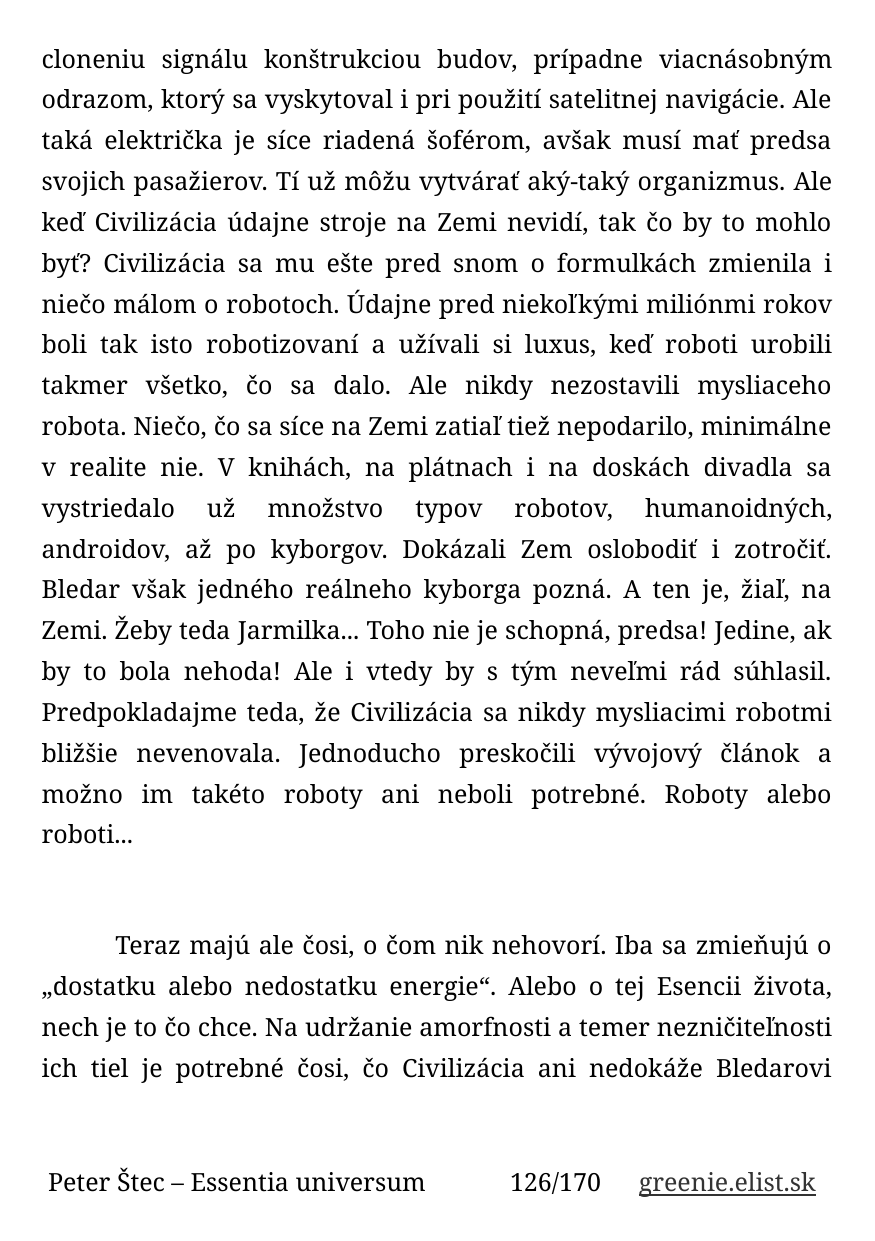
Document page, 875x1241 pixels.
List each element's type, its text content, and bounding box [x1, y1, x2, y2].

text Teraz majú ale čosi, o čom nik nehovorí. Iba sa zmieňujú o „dostatku alebo nedostatku energie“. Alebo o tej Esencii života, nech je to čo chce. Na udržanie amorfnosti a temer nezničiteľnosti ich tiel je potrebné čosi, čo Civilizácia ani nedokáže Bledarovi [41, 928, 833, 1084]
text cloneniu signálu konštrukciou budov, prípadne viacnásobným odrazom, ktorý sa vyskytoval i pri použití satelitnej navigácie. Ale taká električka je síce riadená šoférom, avšak musí mať predsa svojich pasažierov. Tí už môžu vytvárať aký-taký organizmus. Ale keď Civilizácia údajne stroje na Zemi nevidí, tak čo by to mohlo byť? Civilizácia sa mu ešte pred snom o formulkách zmienila i niečo málom o robotoch. Údajne pred niekoľkými miliónmi rokov boli tak isto robotizovaní a užívali si luxus, keď roboti urobili takmer všetko, čo sa dalo. Ale nikdy nezostavili mysliaceho robota. Niečo, čo sa síce na Zemi zatiaľ tiež nepodarilo, minimálne v realite nie. V knihách, na plátnach i na doskách divadla sa vystriedalo už množstvo typov robotov, humanoidných, androidov, až po kyborgov. Dokázali Zem oslobodiť i zotročiť. Bledar však jedného reálneho kyborga pozná. A ten je, žiaľ, na Zemi. Žeby teda Jarmilka... Toho nie je schopná, predsa! Jedine, ak by to bola nehoda! Ale i vtedy by s tým neveľmi rád súhlasil. Predpokladajme teda, že Civilizácia sa nikdy mysliacimi robotmi bližšie nevenovala. Jednoducho preskočili vývojový článok a možno im takéto roboty ani neboli potrebné. Roboty alebo roboti... [41, 41, 833, 851]
